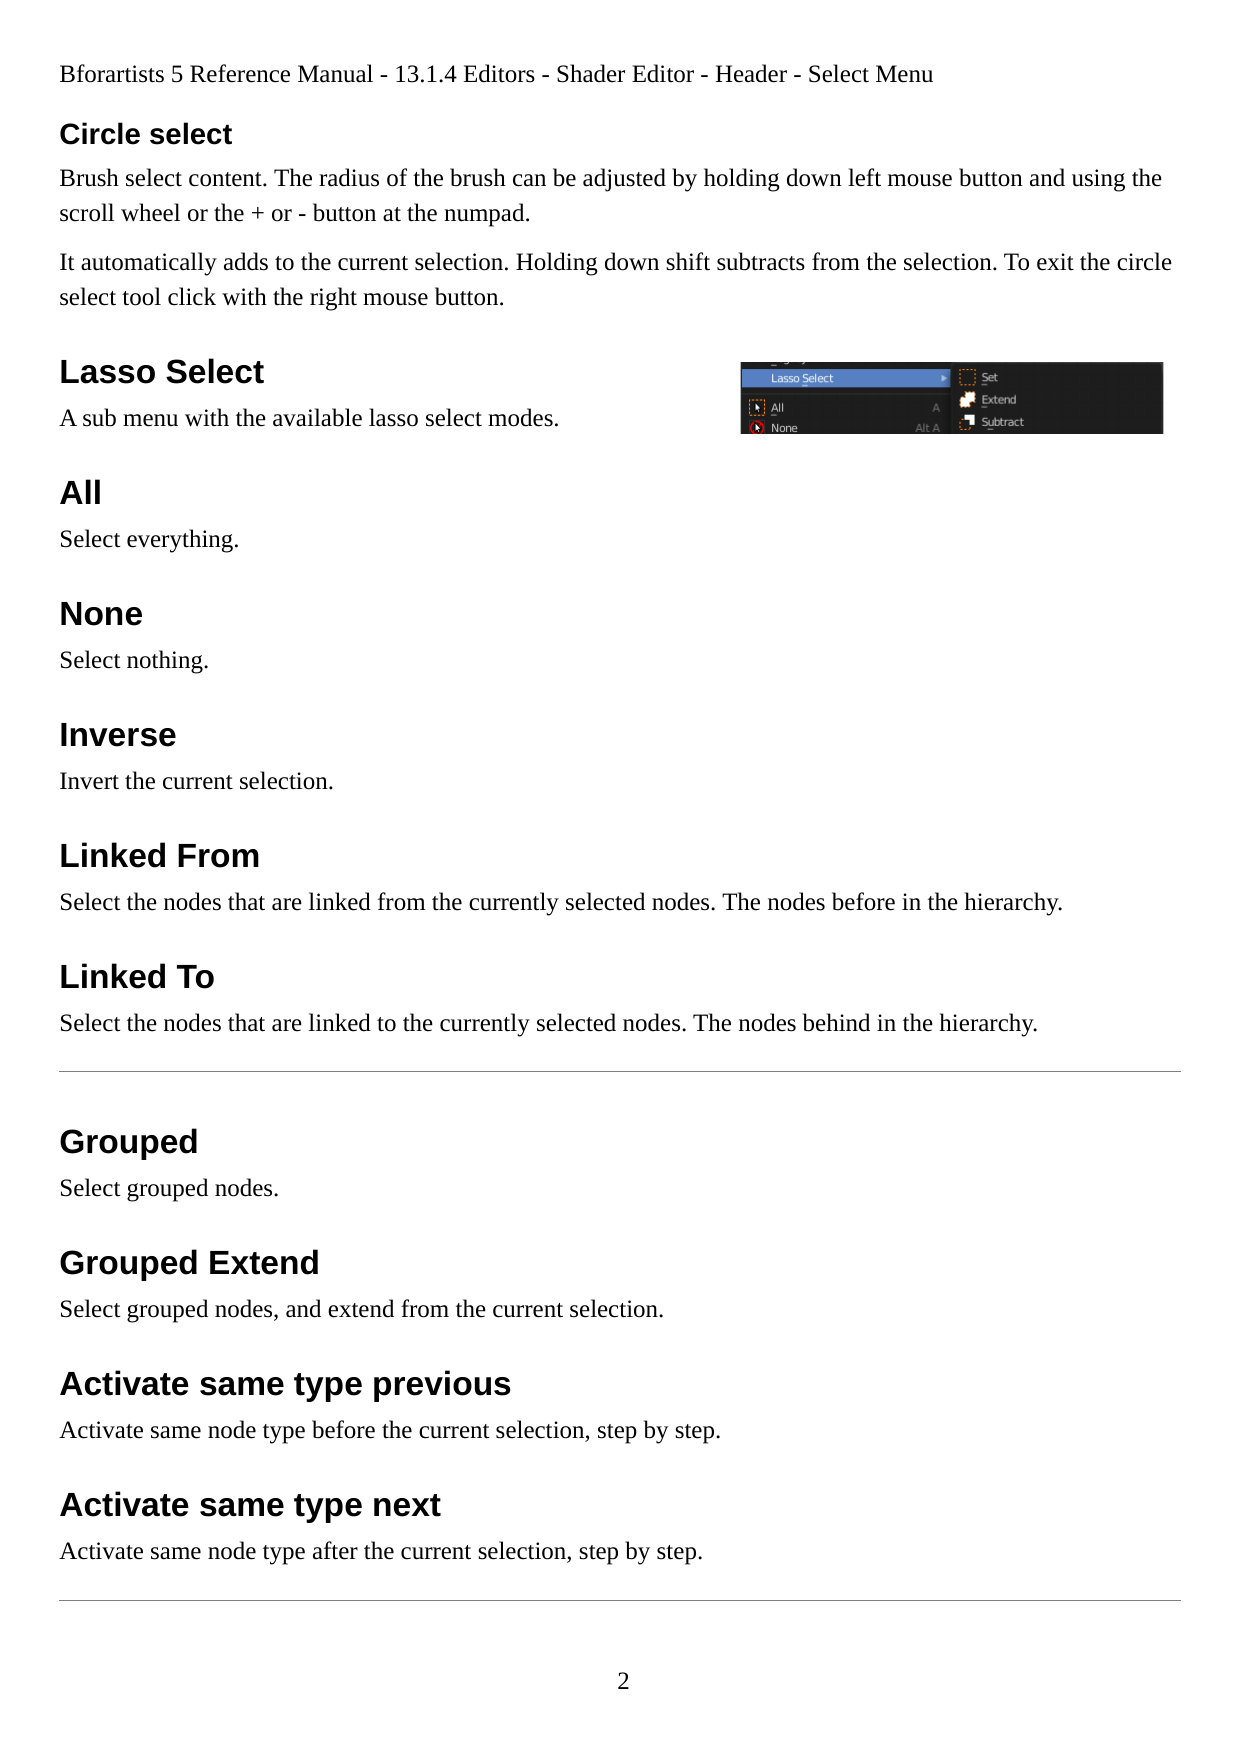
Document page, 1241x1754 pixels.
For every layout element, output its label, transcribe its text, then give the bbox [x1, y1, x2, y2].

text A sub menu with the available lasso select modes. [59, 403, 740, 431]
subtitle All [59, 472, 1181, 511]
subtitle Inverse [59, 714, 1181, 753]
text Select grouped nodes, and extend from the current selection. [59, 1294, 1181, 1323]
subtitle Grouped [59, 1122, 1181, 1161]
text Activate same node type before the current selection, step by step. [59, 1415, 1181, 1444]
subtitle Lasso Select [59, 351, 1181, 390]
text Invert the current selection. [59, 766, 1181, 794]
subtitle None [59, 593, 1181, 632]
picture [740, 362, 1164, 434]
text Select the nodes that are linked to the currently selected nodes. The nodes behind in the hierarchy. [59, 1008, 1181, 1037]
subtitle Linked To [59, 957, 1181, 995]
subtitle Grouped Extend [59, 1243, 1181, 1282]
subtitle Circle select [59, 117, 1181, 151]
text Select grouped nodes. [59, 1173, 1181, 1202]
text Select the nodes that are linked from the currently selected nodes. The nodes before in the hierarchy. [59, 887, 1181, 916]
subtitle Linked From [59, 836, 1181, 874]
text It automatically adds to the current selection. Holding down shift subtracts from the selection. To exit the circle select tool click with the right mouse button. [59, 247, 1181, 310]
subtitle Activate same type next [59, 1485, 1181, 1524]
subtitle Activate same type previous [59, 1364, 1181, 1403]
text Select everything. [59, 524, 1181, 552]
text Brush select content. The radius of the brush can be adjusted by holding down left mouse button and using the scroll wheel or the + or - button at the numpad. [59, 163, 1181, 227]
text Select nothing. [59, 645, 1181, 673]
text Activate same node type after the current selection, step by step. [59, 1536, 1181, 1565]
